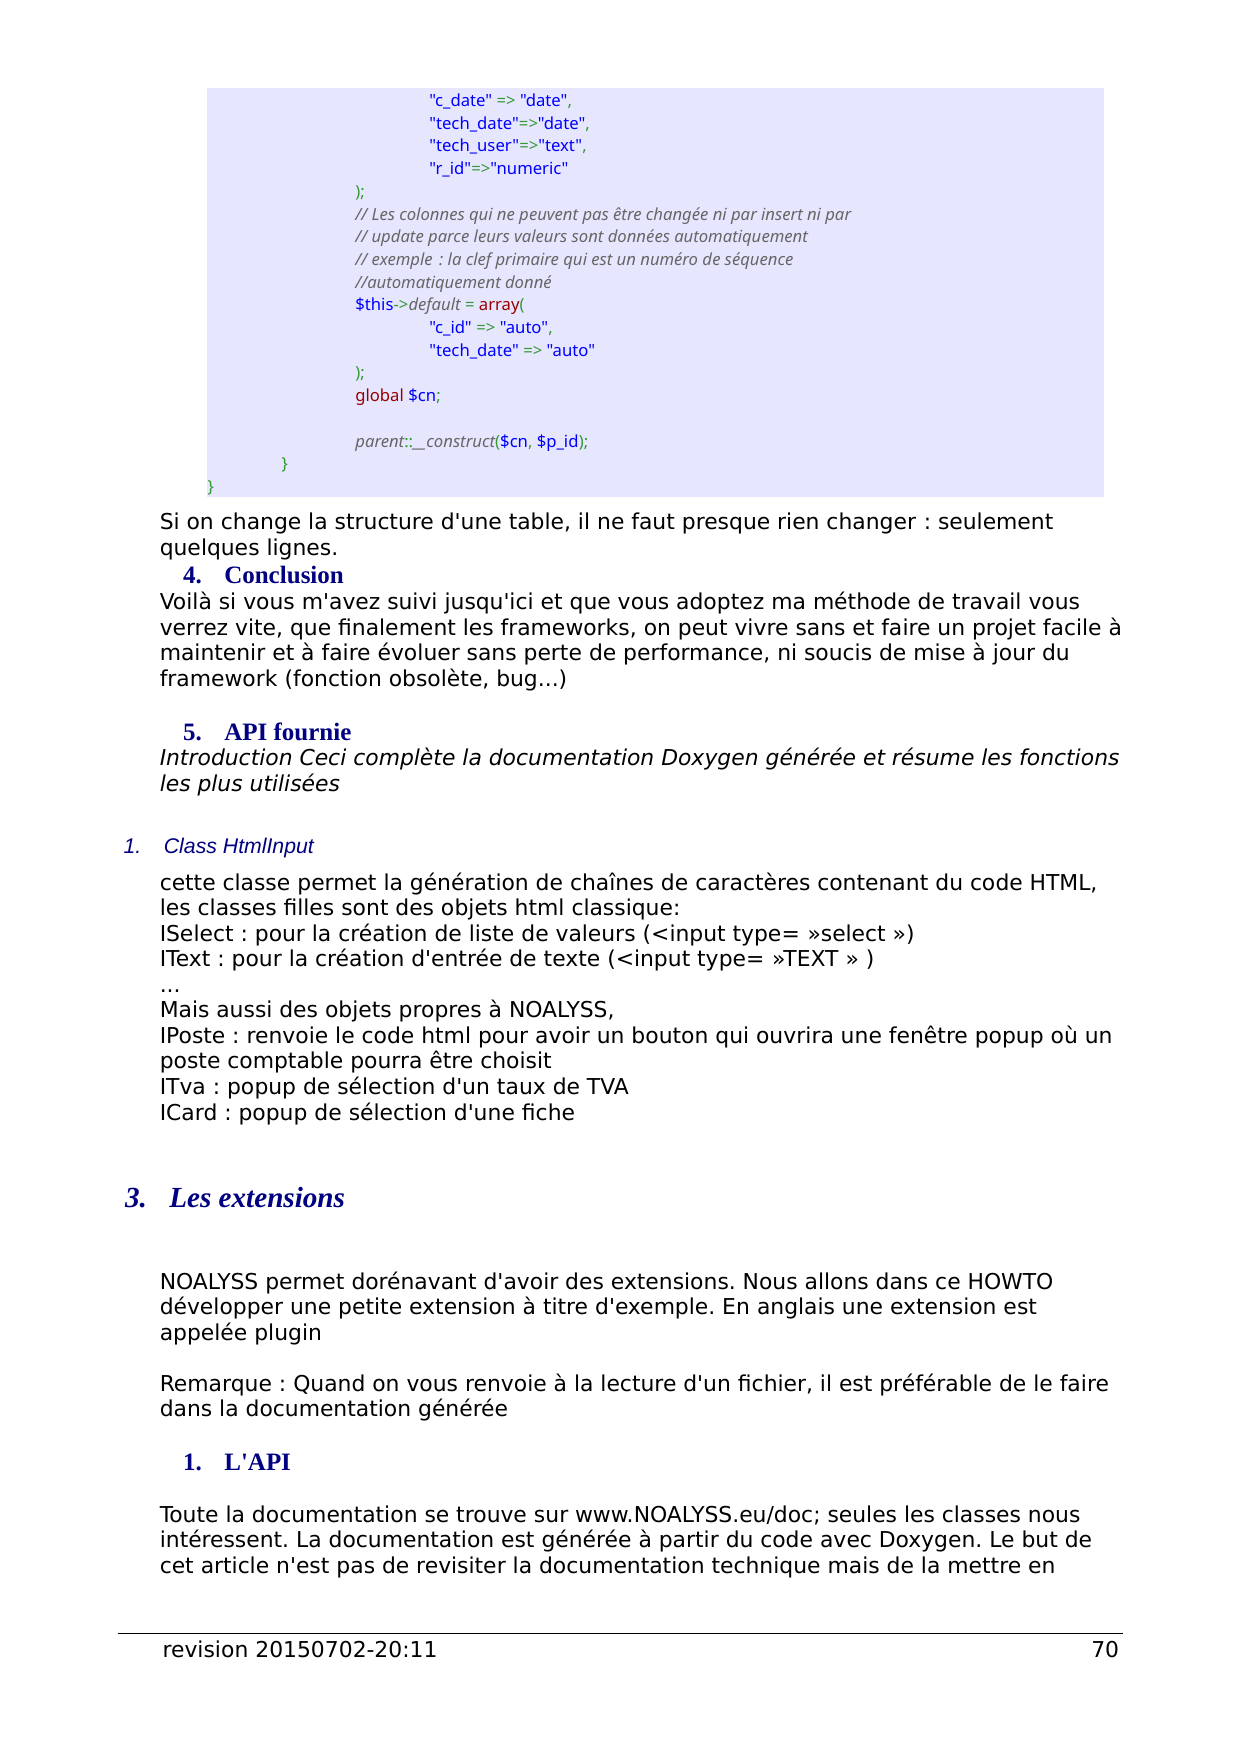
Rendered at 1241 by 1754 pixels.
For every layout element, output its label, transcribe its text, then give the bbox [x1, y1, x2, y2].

subtitle Class HtmlInput [117, 834, 1123, 858]
text Si on change la structure d'une table, il ne faut presque rien changer : seulement quelques lignes. [159, 509, 1123, 560]
text ITva : popup de sélection d'un taux de TVA [159, 1074, 1123, 1100]
subtitle Conclusion [177, 560, 1123, 589]
text Voilà si vous m'avez suivi jusqu'ici et que vous adoptez ma méthode de travail vous verrez vite, que finalement les frameworks, on peut vivre sans et faire un projet facile à maintenir et à faire évoluer sans perte de performance, ni soucis de mise à jour du framework (fonction obsolète, bug...) [159, 589, 1123, 691]
text "c_date" => "date", "tech_date"=>"date", "tech_user"=>"text", "r_id"=>"numeric" ); // Les colonnes qui ne peuvent pas être changée ni par insert ni par // update parce leurs valeurs sont données automatiquement // exemple : la clef primaire qui est un numéro de séquence //automatiquement donné $this->default = array( "c_id" => "auto", "tech_date" => "auto" ); global $cn; parent::__construct($cn, $p_id); } } [207, 88, 1104, 497]
text IPoste : renvoie le code html pour avoir un bouton qui ouvrira une fenêtre popup où un poste comptable pourra être choisit [159, 1023, 1123, 1074]
text IText : pour la création d'entrée de texte (<input type= »TEXT » ) [159, 947, 1123, 972]
subtitle API fournie [177, 717, 1123, 745]
text NOALYSS permet dorénavant d'avoir des extensions. Nous allons dans ce HOWTO développer une petite extension à titre d'exemple. En anglais une extension est appelée plugin Remarque : Quand on vous renvoie à la lecture d'un fichier, il est préférable de le faire dans la documentation générée [159, 1243, 1123, 1422]
subtitle Les extensions [117, 1180, 1123, 1214]
text cette classe permet la génération de chaînes de caractères contenant du code HTML, les classes filles sont des objets html classique: [159, 870, 1123, 921]
text ... [159, 972, 1123, 998]
text Toute la documentation se trouve sur www.NOALYSS.eu/doc; seules les classes nous intéressent. La documentation est générée à partir du code avec Doxygen. Le but de cet article n'est pas de revisiter la documentation technique mais de la mettre en [159, 1476, 1123, 1578]
text ICard : popup de sélection d'une fiche [159, 1100, 1123, 1125]
text Introduction Ceci complète la documentation Doxygen générée et résume les fonctions les plus utilisées [159, 745, 1123, 796]
text ISelect : pour la création de liste de valeurs (<input type= »select ») [159, 921, 1123, 947]
text Mais aussi des objets propres à NOALYSS, [159, 998, 1123, 1023]
subtitle L'API [177, 1447, 1123, 1476]
